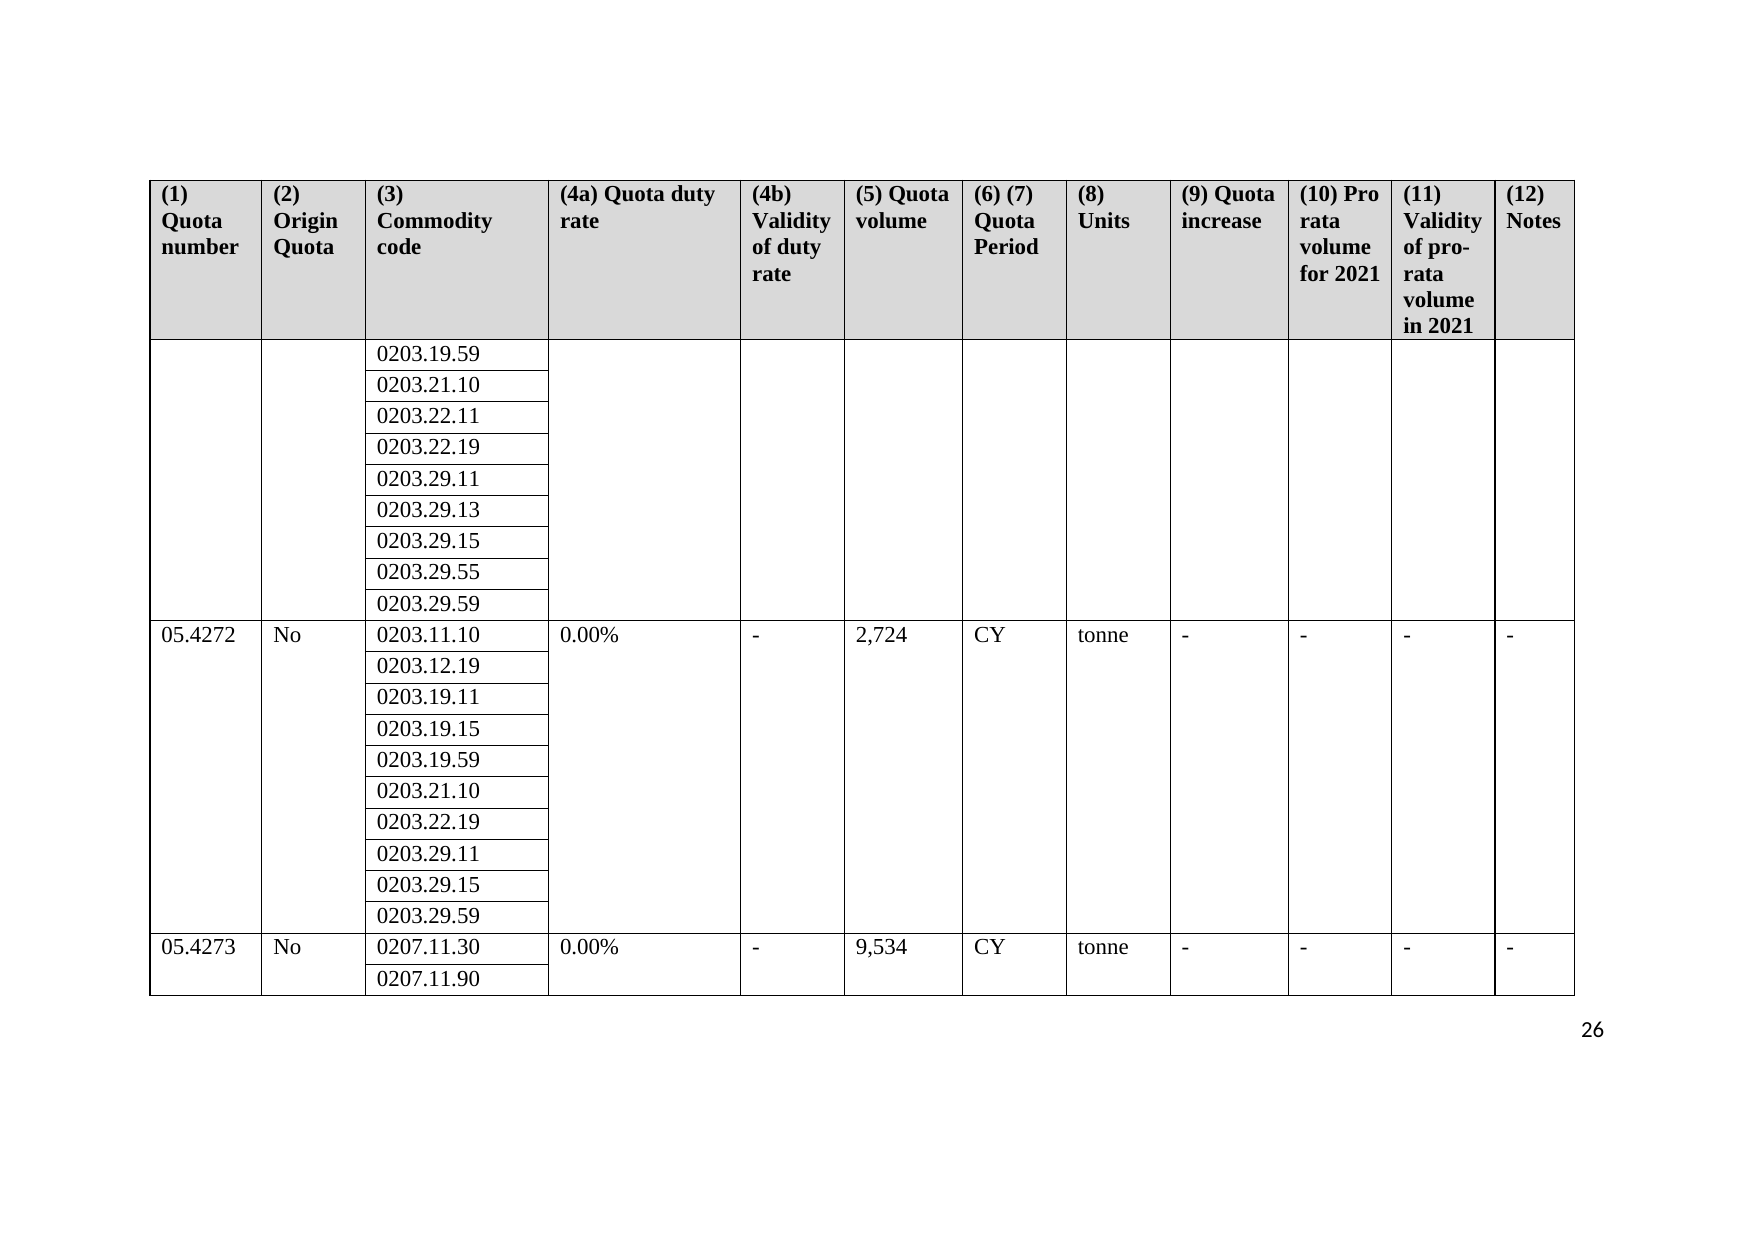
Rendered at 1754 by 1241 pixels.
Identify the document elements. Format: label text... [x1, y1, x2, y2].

table_header (4a) Quota duty rate [549, 181, 740, 339]
table_header (9) Quota increase [1171, 181, 1288, 339]
table_header (10) Pro rata volume for 2021 [1289, 181, 1391, 339]
table_cell 0203.29.15 [366, 871, 548, 901]
table_cell - [1496, 621, 1574, 932]
table_cell [262, 340, 365, 620]
table_header (4b) Validity of duty rate [741, 181, 844, 339]
table_cell tonne [1067, 934, 1170, 995]
table_cell 0.00% [549, 621, 740, 932]
table_header (2) Origin Quota [262, 181, 365, 339]
table_cell 05.4272 [151, 621, 261, 932]
table_cell 0203.29.59 [366, 902, 548, 932]
table_cell - [1171, 621, 1288, 932]
table_cell 0203.21.10 [366, 777, 548, 807]
table_cell 05.4273 [151, 934, 261, 995]
table_header (1) Quota number [151, 181, 261, 339]
table_cell [549, 340, 740, 620]
table_cell 0203.19.59 [366, 746, 548, 776]
table_header (6) (7) Quota Period [963, 181, 1066, 339]
table_cell tonne [1067, 621, 1170, 932]
table_cell CY [963, 934, 1066, 995]
table_cell 0203.29.15 [366, 527, 548, 557]
table_cell 9,534 [845, 934, 962, 995]
table_cell 0203.22.19 [366, 809, 548, 839]
table_cell - [741, 934, 844, 995]
table_cell 0203.29.59 [366, 590, 548, 620]
table_cell No [262, 934, 365, 995]
table_cell - [1392, 340, 1494, 620]
table_cell - [1171, 934, 1288, 995]
table_cell - [1171, 340, 1288, 620]
table_cell CY [963, 621, 1066, 932]
table_cell [151, 340, 261, 620]
table_cell - [741, 621, 844, 932]
table_cell 0203.29.13 [366, 496, 548, 526]
table_cell - [741, 340, 844, 620]
table_cell 0203.21.10 [366, 371, 548, 401]
table_cell - [1392, 934, 1494, 995]
table_cell 0207.11.90 [366, 965, 548, 995]
table_header (3) Commodity code [366, 181, 548, 339]
table_cell - [1392, 621, 1494, 932]
table_cell [845, 340, 962, 620]
table_cell 0203.22.11 [366, 402, 548, 432]
table_cell 0203.29.11 [366, 840, 548, 870]
table_cell 0207.11.30 [366, 934, 548, 964]
table_cell No [262, 621, 365, 932]
table_cell 0203.22.19 [366, 434, 548, 464]
table_cell 0203.12.19 [366, 652, 548, 682]
table_cell 0203.29.55 [366, 559, 548, 589]
table_cell [1067, 340, 1170, 620]
table_cell 0203.19.15 [366, 715, 548, 745]
table_cell [963, 340, 1066, 620]
table_cell - [1496, 934, 1574, 995]
table_cell 0203.19.59 [366, 340, 548, 370]
table_cell - [1289, 621, 1391, 932]
table_cell - [1289, 340, 1391, 620]
table_header (12) Notes [1496, 181, 1574, 339]
table_cell 0203.19.11 [366, 684, 548, 714]
table_cell 0.00% [549, 934, 740, 995]
table_header (8) Units [1067, 181, 1170, 339]
table_header (5) Quota volume [845, 181, 962, 339]
table_header (11) Validity of pro-rata volume in 2021 [1392, 181, 1494, 339]
table_cell 0203.29.11 [366, 465, 548, 495]
table_cell - [1289, 934, 1391, 995]
table_cell - [1496, 340, 1574, 620]
table_cell 0203.11.10 [366, 621, 548, 651]
table_cell 2,724 [845, 621, 962, 932]
